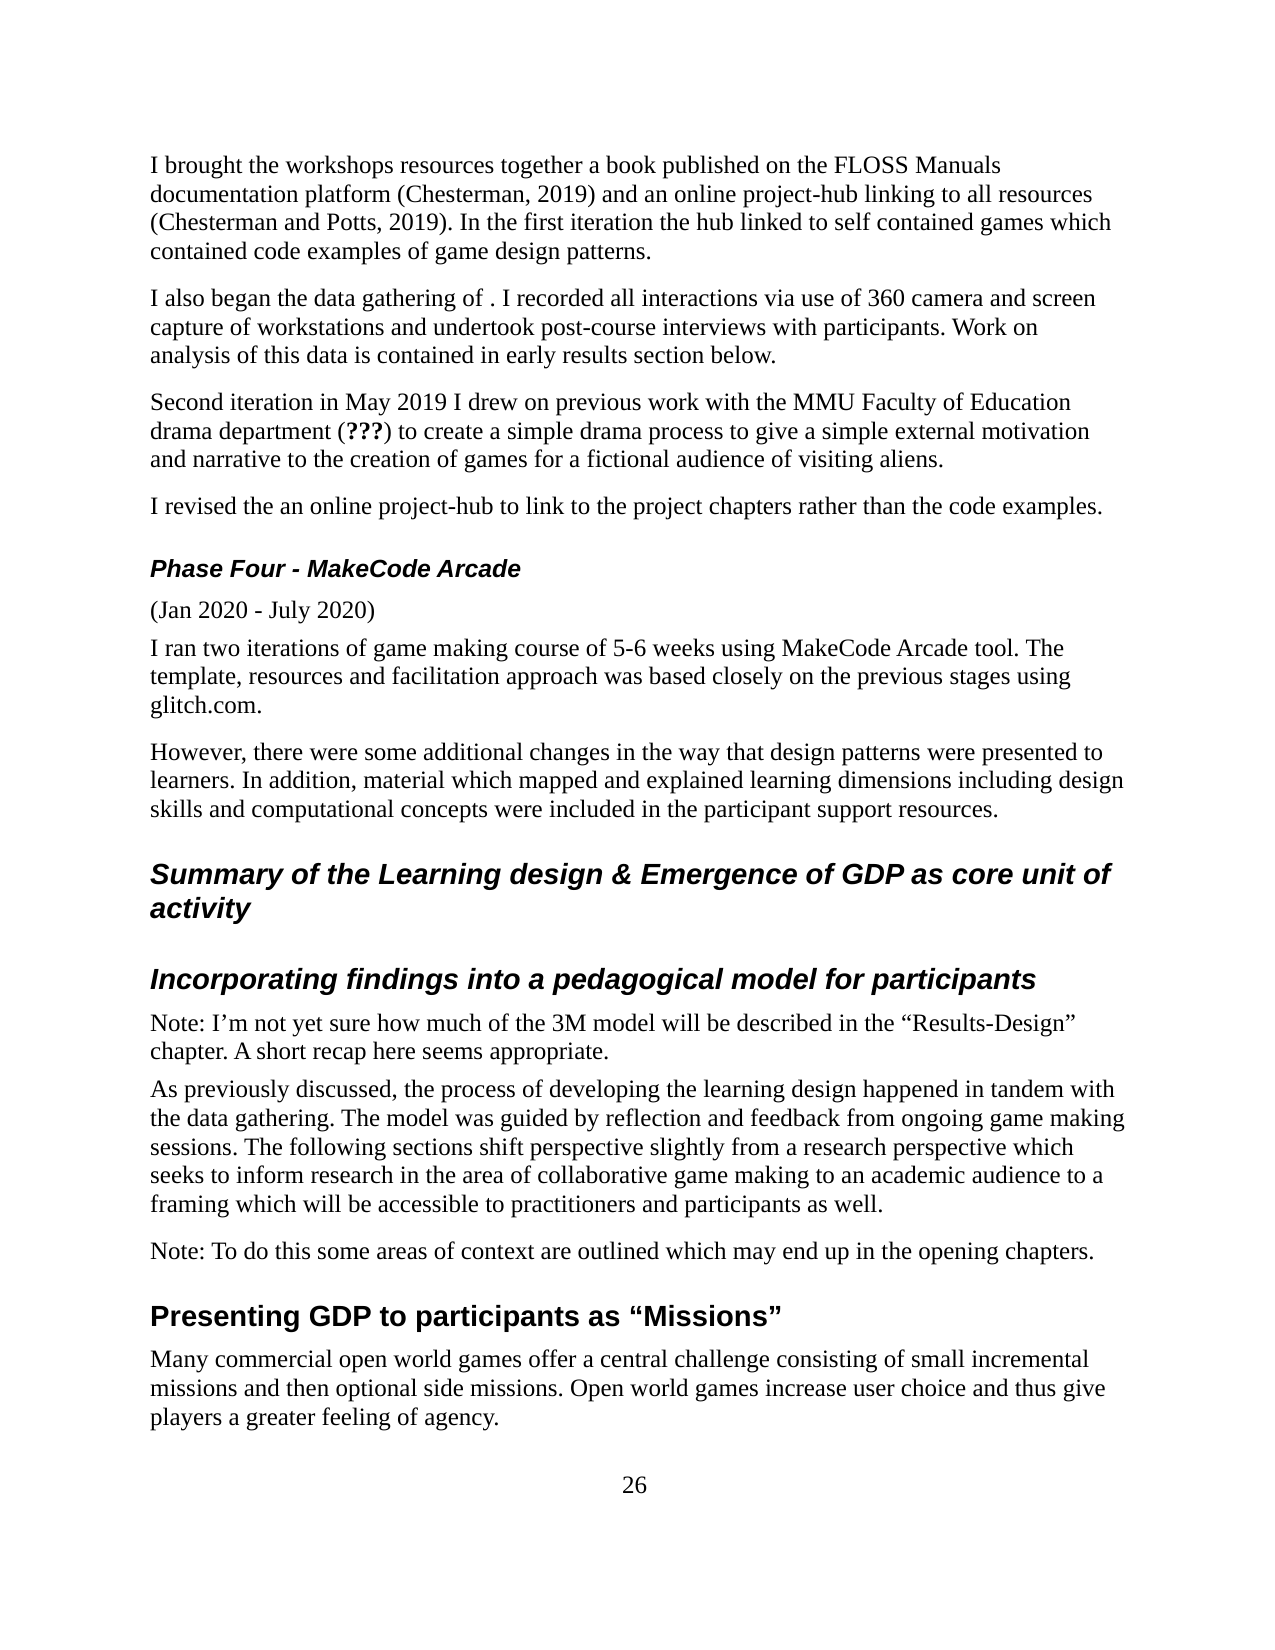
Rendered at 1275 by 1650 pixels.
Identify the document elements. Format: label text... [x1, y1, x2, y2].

text I ran two iterations of game making course of 5-6 weeks using MakeCode Arcade tool. The template, resources and facilitation approach was based closely on the previous stages using glitch.com. [150, 633, 1125, 719]
text Second iteration in May 2019 I drew on previous work with the MMU Faculty of Education drama department (???) to create a simple drama process to give a simple external motivation and narrative to the creation of games for a fictional audience of visiting aliens. [150, 387, 1125, 473]
subtitle Incorporating findings into a pedagogical model for participants [150, 962, 1125, 995]
subtitle Phase Four - MakeCode Arcade [150, 554, 1125, 582]
text Many commercial open world games offer a central challenge consisting of small incremental missions and then optional side missions. Open world games increase user choice and thus give players a greater feeling of agency. [150, 1344, 1125, 1431]
text Note: I’m not yet sure how much of the 3M model will be described in the “Results-Design” chapter. A short recap here seems appropriate. [150, 1008, 1125, 1065]
subtitle Summary of the Learning design & Emergence of GDP as core unit of activity [150, 857, 1125, 924]
text However, there were some additional changes in the way that design patterns were presented to learners. In addition, material which mapped and explained learning dimensions including design skills and computational concepts were included in the participant support resources. [150, 737, 1125, 823]
text As previously discussed, the process of developing the learning design happened in tandem with the data gathering. The model was guided by reflection and feedback from ongoing game making sessions. The following sections shift perspective slightly from a research perspective which seeks to inform research in the area of collaborative game making to an academic audience to a framing which will be accessible to practitioners and participants as well. [150, 1074, 1125, 1218]
text I brought the workshops resources together a book published on the FLOSS Manuals documentation platform (Chesterman, 2019) and an online project-hub linking to all resources (Chesterman and Potts, 2019). In the first iteration the hub linked to self contained games which contained code examples of game design patterns. [150, 150, 1125, 265]
text I revised the an online project-hub to link to the project chapters rather than the code examples. [150, 491, 1125, 520]
text (Jan 2020 - July 2020) [150, 595, 1125, 624]
subtitle Presenting GDP to participants as “Missions” [150, 1298, 1125, 1332]
text Note: To do this some areas of context are outlined which may end up in the opening chapters. [150, 1236, 1125, 1264]
text I also began the data gathering of . I recorded all interactions via use of 360 camera and screen capture of workstations and undertook post-course interviews with participants. Work on analysis of this data is contained in early results section below. [150, 283, 1125, 369]
